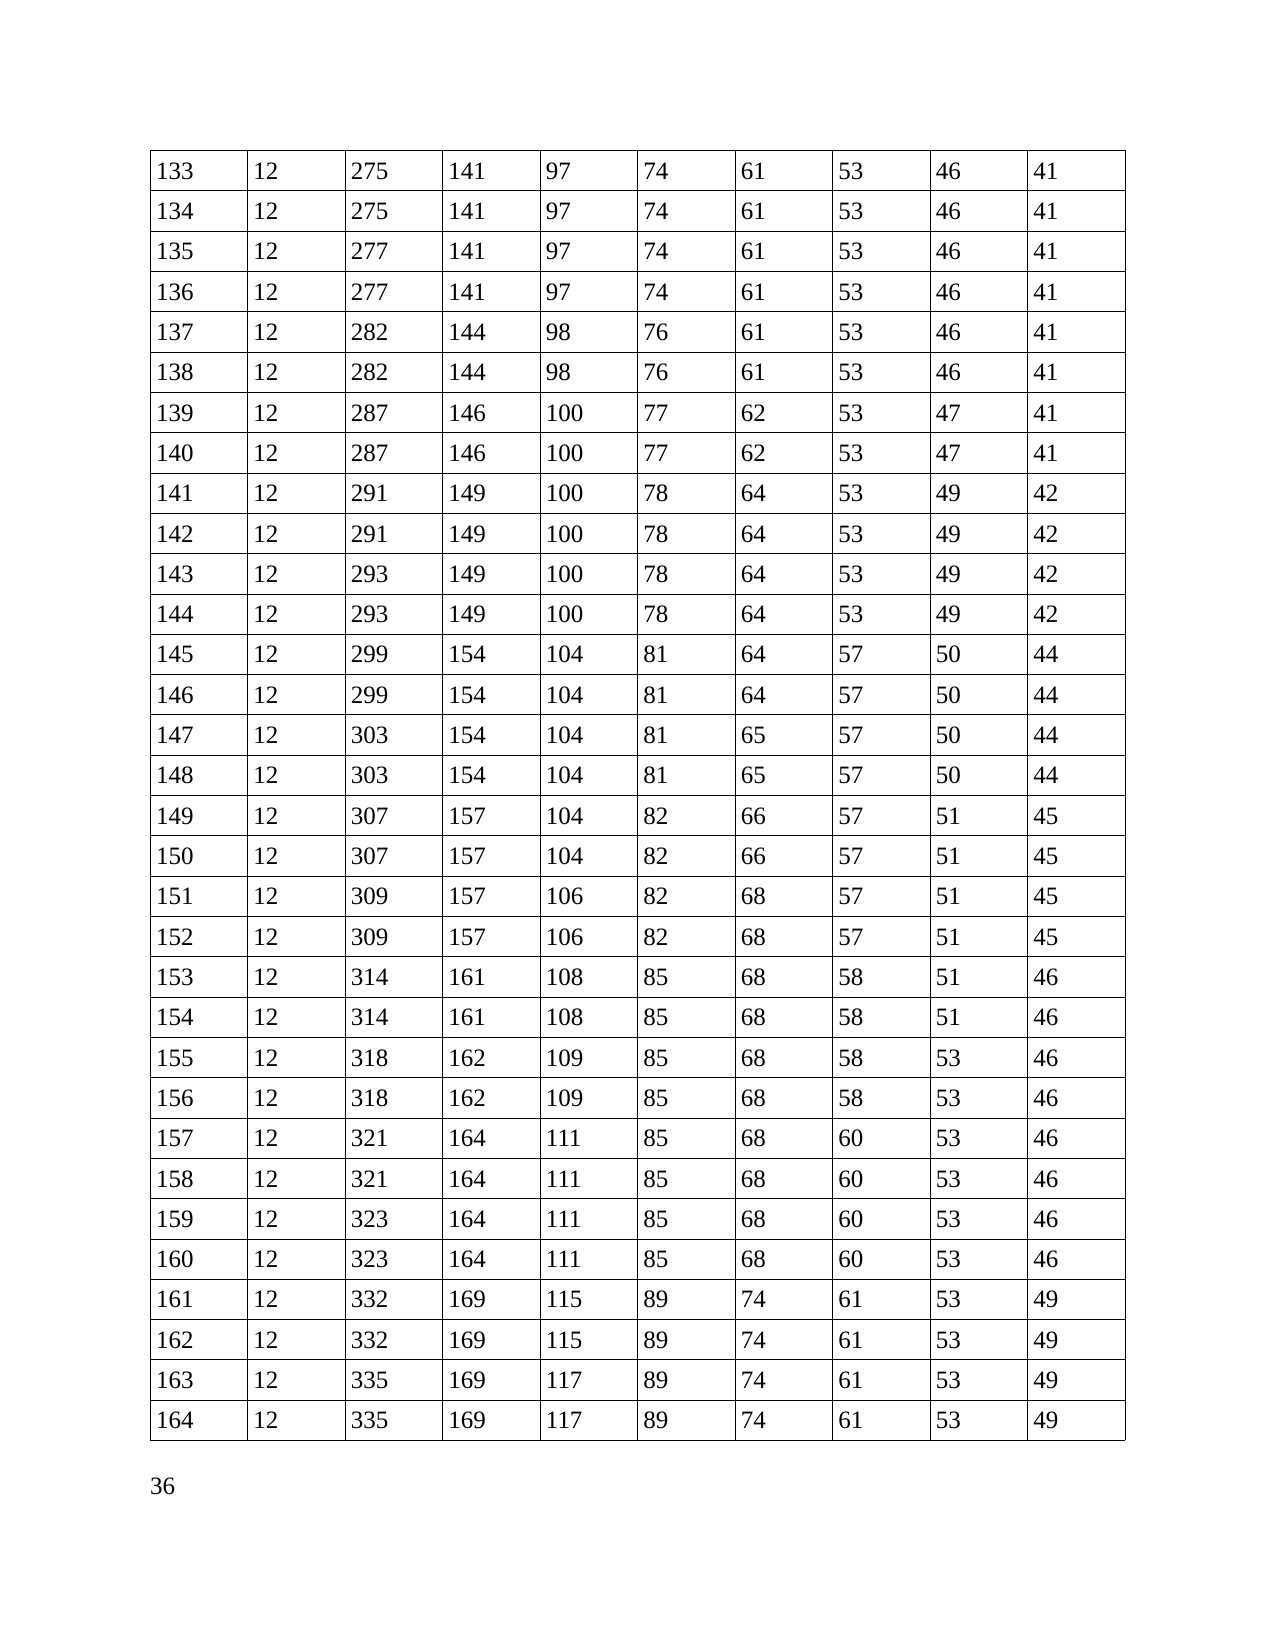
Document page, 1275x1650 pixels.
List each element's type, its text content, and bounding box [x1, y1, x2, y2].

table_cell 144 [443, 353, 540, 392]
table_cell 12 [248, 474, 345, 513]
table_cell 299 [346, 635, 442, 674]
table_cell 78 [638, 514, 735, 553]
table_cell 12 [248, 1401, 345, 1440]
table_cell 164 [443, 1240, 540, 1279]
table_cell 162 [443, 1078, 540, 1117]
table_cell 157 [151, 1119, 247, 1158]
table_cell 66 [736, 836, 832, 876]
table_cell 100 [541, 514, 637, 553]
table_cell 85 [638, 1119, 735, 1158]
table_cell 154 [151, 998, 247, 1037]
table_cell 89 [638, 1360, 735, 1400]
table_cell 332 [346, 1320, 442, 1359]
table_cell 46 [931, 232, 1027, 271]
table_cell 12 [248, 756, 345, 795]
table_cell 111 [541, 1119, 637, 1158]
table_cell 108 [541, 998, 637, 1037]
table_cell 149 [443, 474, 540, 513]
table_cell 97 [541, 232, 637, 271]
table_cell 76 [638, 312, 735, 352]
table_cell 154 [443, 756, 540, 795]
table_cell 277 [346, 272, 442, 311]
table_cell 104 [541, 756, 637, 795]
table_cell 57 [833, 675, 930, 714]
table_cell 49 [931, 554, 1027, 593]
table_cell 100 [541, 433, 637, 472]
table_cell 62 [736, 393, 832, 432]
table_cell 161 [443, 957, 540, 997]
table_cell 109 [541, 1078, 637, 1117]
table_cell 64 [736, 595, 832, 634]
table_cell 146 [151, 675, 247, 714]
table_cell 60 [833, 1119, 930, 1158]
table_cell 41 [1028, 353, 1125, 392]
table_cell 163 [151, 1360, 247, 1400]
table_cell 169 [443, 1360, 540, 1400]
table_cell 44 [1028, 756, 1125, 795]
table_cell 104 [541, 675, 637, 714]
table_cell 49 [1028, 1320, 1125, 1359]
table_cell 299 [346, 675, 442, 714]
table_cell 51 [931, 917, 1027, 956]
table_cell 49 [1028, 1401, 1125, 1440]
table_cell 12 [248, 151, 345, 190]
table_cell 51 [931, 836, 1027, 876]
table_cell 164 [443, 1119, 540, 1158]
table_cell 145 [151, 635, 247, 674]
table_cell 85 [638, 1078, 735, 1117]
table_cell 61 [736, 272, 832, 311]
table_cell 74 [736, 1401, 832, 1440]
table_cell 85 [638, 1038, 735, 1077]
table_cell 318 [346, 1038, 442, 1077]
table_cell 49 [931, 474, 1027, 513]
table_cell 78 [638, 474, 735, 513]
table_cell 97 [541, 191, 637, 231]
table_cell 12 [248, 353, 345, 392]
table_cell 58 [833, 998, 930, 1037]
table_cell 303 [346, 756, 442, 795]
table_cell 100 [541, 595, 637, 634]
table_cell 100 [541, 474, 637, 513]
table_cell 158 [151, 1159, 247, 1198]
table_cell 53 [833, 514, 930, 553]
table_cell 282 [346, 312, 442, 352]
table_cell 57 [833, 756, 930, 795]
table_cell 12 [248, 595, 345, 634]
table_cell 53 [833, 595, 930, 634]
table_cell 293 [346, 595, 442, 634]
table_cell 82 [638, 796, 735, 835]
table_cell 85 [638, 957, 735, 997]
table_cell 309 [346, 877, 442, 916]
table_cell 51 [931, 957, 1027, 997]
table_cell 12 [248, 312, 345, 352]
table_cell 78 [638, 554, 735, 593]
table_cell 142 [151, 514, 247, 553]
table_cell 307 [346, 796, 442, 835]
table_cell 49 [1028, 1280, 1125, 1319]
table_cell 68 [736, 1159, 832, 1198]
table_cell 68 [736, 1240, 832, 1279]
table_cell 49 [1028, 1360, 1125, 1400]
table_cell 140 [151, 433, 247, 472]
table_cell 161 [151, 1280, 247, 1319]
table_cell 68 [736, 998, 832, 1037]
table_cell 68 [736, 917, 832, 956]
table_cell 64 [736, 554, 832, 593]
table_cell 50 [931, 635, 1027, 674]
table_cell 64 [736, 635, 832, 674]
table_cell 45 [1028, 877, 1125, 916]
table_cell 98 [541, 312, 637, 352]
table_cell 150 [151, 836, 247, 876]
table_cell 82 [638, 836, 735, 876]
table_cell 12 [248, 554, 345, 593]
table_cell 53 [931, 1320, 1027, 1359]
table_cell 12 [248, 796, 345, 835]
table_cell 61 [833, 1320, 930, 1359]
table_cell 45 [1028, 836, 1125, 876]
table_cell 287 [346, 393, 442, 432]
table_cell 314 [346, 998, 442, 1037]
table_cell 138 [151, 353, 247, 392]
table_cell 46 [1028, 1119, 1125, 1158]
table_cell 50 [931, 675, 1027, 714]
table_cell 64 [736, 514, 832, 553]
table_cell 50 [931, 715, 1027, 755]
table_cell 164 [443, 1159, 540, 1198]
table_cell 53 [931, 1119, 1027, 1158]
table_cell 12 [248, 957, 345, 997]
table_cell 64 [736, 474, 832, 513]
table_cell 12 [248, 433, 345, 472]
table_cell 323 [346, 1240, 442, 1279]
table_cell 12 [248, 1320, 345, 1359]
table_cell 106 [541, 877, 637, 916]
table_cell 293 [346, 554, 442, 593]
table_cell 151 [151, 877, 247, 916]
table_cell 68 [736, 957, 832, 997]
table_cell 104 [541, 796, 637, 835]
table_cell 12 [248, 1159, 345, 1198]
table_cell 61 [736, 151, 832, 190]
table_cell 41 [1028, 272, 1125, 311]
table_cell 303 [346, 715, 442, 755]
table_cell 46 [1028, 1159, 1125, 1198]
table_cell 135 [151, 232, 247, 271]
table_cell 332 [346, 1280, 442, 1319]
table_cell 53 [931, 1280, 1027, 1319]
table_cell 62 [736, 433, 832, 472]
table_cell 139 [151, 393, 247, 432]
table_cell 111 [541, 1159, 637, 1198]
table_cell 155 [151, 1038, 247, 1077]
table_cell 117 [541, 1360, 637, 1400]
table_cell 12 [248, 635, 345, 674]
table_cell 146 [443, 393, 540, 432]
table_cell 154 [443, 675, 540, 714]
table_cell 53 [833, 151, 930, 190]
table_cell 149 [443, 514, 540, 553]
table_cell 154 [443, 635, 540, 674]
table_cell 41 [1028, 433, 1125, 472]
table_cell 53 [931, 1078, 1027, 1117]
table_cell 149 [151, 796, 247, 835]
table_cell 53 [833, 393, 930, 432]
table_cell 46 [1028, 957, 1125, 997]
table_cell 12 [248, 514, 345, 553]
table_cell 97 [541, 272, 637, 311]
table_cell 58 [833, 1038, 930, 1077]
table_cell 51 [931, 998, 1027, 1037]
table_cell 109 [541, 1038, 637, 1077]
table_cell 46 [931, 272, 1027, 311]
table_cell 149 [443, 595, 540, 634]
table_cell 12 [248, 836, 345, 876]
table_cell 164 [443, 1199, 540, 1238]
table_cell 323 [346, 1199, 442, 1238]
table_cell 57 [833, 836, 930, 876]
table_cell 152 [151, 917, 247, 956]
table_cell 53 [833, 433, 930, 472]
table_cell 12 [248, 715, 345, 755]
table_cell 46 [1028, 1199, 1125, 1238]
table_cell 74 [638, 151, 735, 190]
table_cell 53 [833, 272, 930, 311]
table_cell 76 [638, 353, 735, 392]
table_cell 47 [931, 393, 1027, 432]
table_cell 147 [151, 715, 247, 755]
table_cell 318 [346, 1078, 442, 1117]
table_cell 46 [1028, 1078, 1125, 1117]
table_cell 275 [346, 151, 442, 190]
table_cell 65 [736, 715, 832, 755]
table_cell 53 [931, 1401, 1027, 1440]
table_cell 61 [736, 191, 832, 231]
table_cell 137 [151, 312, 247, 352]
table_cell 81 [638, 635, 735, 674]
table_cell 12 [248, 998, 345, 1037]
table_cell 74 [736, 1360, 832, 1400]
table_cell 144 [151, 595, 247, 634]
table_cell 61 [833, 1360, 930, 1400]
table_cell 108 [541, 957, 637, 997]
table_cell 42 [1028, 595, 1125, 634]
table_cell 141 [443, 151, 540, 190]
table_cell 157 [443, 836, 540, 876]
table_cell 89 [638, 1320, 735, 1359]
table_cell 162 [151, 1320, 247, 1359]
table_cell 41 [1028, 191, 1125, 231]
table_cell 148 [151, 756, 247, 795]
table_cell 74 [736, 1280, 832, 1319]
table_cell 100 [541, 393, 637, 432]
table_cell 60 [833, 1159, 930, 1198]
table_cell 78 [638, 595, 735, 634]
table_cell 97 [541, 151, 637, 190]
table_cell 275 [346, 191, 442, 231]
table_cell 42 [1028, 554, 1125, 593]
table_cell 157 [443, 877, 540, 916]
table_cell 141 [443, 272, 540, 311]
table_cell 58 [833, 957, 930, 997]
table_cell 74 [638, 272, 735, 311]
table_cell 169 [443, 1280, 540, 1319]
table_cell 85 [638, 1199, 735, 1238]
table_cell 117 [541, 1401, 637, 1440]
table_cell 89 [638, 1401, 735, 1440]
table_cell 49 [931, 514, 1027, 553]
table_cell 81 [638, 675, 735, 714]
table_cell 291 [346, 474, 442, 513]
table_cell 12 [248, 1199, 345, 1238]
table_cell 12 [248, 1240, 345, 1279]
table_cell 141 [443, 191, 540, 231]
table_cell 65 [736, 756, 832, 795]
table_cell 12 [248, 1119, 345, 1158]
table_cell 144 [443, 312, 540, 352]
table_cell 57 [833, 917, 930, 956]
table_cell 77 [638, 393, 735, 432]
table_cell 53 [931, 1038, 1027, 1077]
table_cell 57 [833, 796, 930, 835]
table_cell 85 [638, 998, 735, 1037]
table_cell 44 [1028, 715, 1125, 755]
table_cell 169 [443, 1401, 540, 1440]
table_cell 44 [1028, 635, 1125, 674]
table_cell 89 [638, 1280, 735, 1319]
table_cell 51 [931, 796, 1027, 835]
table_cell 46 [1028, 1038, 1125, 1077]
table_cell 98 [541, 353, 637, 392]
table_cell 74 [638, 232, 735, 271]
table_cell 61 [736, 232, 832, 271]
table_cell 314 [346, 957, 442, 997]
table_cell 161 [443, 998, 540, 1037]
table_cell 162 [443, 1038, 540, 1077]
table_cell 46 [1028, 1240, 1125, 1279]
table_cell 51 [931, 877, 1027, 916]
table_cell 66 [736, 796, 832, 835]
table_cell 104 [541, 836, 637, 876]
table_cell 58 [833, 1078, 930, 1117]
table_cell 277 [346, 232, 442, 271]
table_cell 53 [833, 554, 930, 593]
table_cell 74 [736, 1320, 832, 1359]
table_cell 47 [931, 433, 1027, 472]
table_cell 46 [1028, 998, 1125, 1037]
table_cell 12 [248, 272, 345, 311]
table_cell 115 [541, 1280, 637, 1319]
table_cell 82 [638, 917, 735, 956]
table_cell 335 [346, 1360, 442, 1400]
table_cell 287 [346, 433, 442, 472]
table_cell 141 [443, 232, 540, 271]
table_cell 157 [443, 917, 540, 956]
table_cell 53 [833, 232, 930, 271]
table_cell 45 [1028, 917, 1125, 956]
table_cell 321 [346, 1119, 442, 1158]
table_cell 53 [833, 191, 930, 231]
table_cell 106 [541, 917, 637, 956]
table_cell 77 [638, 433, 735, 472]
table_cell 136 [151, 272, 247, 311]
table_cell 85 [638, 1159, 735, 1198]
table_cell 41 [1028, 232, 1125, 271]
table_cell 12 [248, 1038, 345, 1077]
table_cell 81 [638, 756, 735, 795]
table_cell 53 [931, 1199, 1027, 1238]
table_cell 49 [931, 595, 1027, 634]
table_cell 61 [833, 1280, 930, 1319]
table_cell 41 [1028, 312, 1125, 352]
table_cell 85 [638, 1240, 735, 1279]
table_cell 156 [151, 1078, 247, 1117]
table_cell 134 [151, 191, 247, 231]
table_cell 104 [541, 635, 637, 674]
table_cell 100 [541, 554, 637, 593]
table_cell 42 [1028, 474, 1125, 513]
table_cell 53 [833, 474, 930, 513]
table_cell 42 [1028, 514, 1125, 553]
table_cell 64 [736, 675, 832, 714]
table_cell 61 [833, 1401, 930, 1440]
table_cell 53 [931, 1159, 1027, 1198]
table_cell 46 [931, 312, 1027, 352]
table_cell 44 [1028, 675, 1125, 714]
table_cell 169 [443, 1320, 540, 1359]
table_cell 307 [346, 836, 442, 876]
table_cell 133 [151, 151, 247, 190]
table_cell 57 [833, 877, 930, 916]
table_cell 74 [638, 191, 735, 231]
table_cell 57 [833, 715, 930, 755]
table_cell 12 [248, 675, 345, 714]
table_cell 12 [248, 393, 345, 432]
table_cell 149 [443, 554, 540, 593]
table_cell 68 [736, 1119, 832, 1158]
table_cell 46 [931, 151, 1027, 190]
table_cell 157 [443, 796, 540, 835]
table_cell 60 [833, 1199, 930, 1238]
table_cell 46 [931, 353, 1027, 392]
table_cell 41 [1028, 151, 1125, 190]
table_cell 12 [248, 917, 345, 956]
table_cell 111 [541, 1240, 637, 1279]
table_cell 146 [443, 433, 540, 472]
table_cell 12 [248, 877, 345, 916]
table_cell 81 [638, 715, 735, 755]
table_cell 68 [736, 1038, 832, 1077]
table_cell 160 [151, 1240, 247, 1279]
table_cell 153 [151, 957, 247, 997]
table_cell 45 [1028, 796, 1125, 835]
table_cell 159 [151, 1199, 247, 1238]
table_cell 115 [541, 1320, 637, 1359]
table_cell 111 [541, 1199, 637, 1238]
table_cell 50 [931, 756, 1027, 795]
table_cell 12 [248, 191, 345, 231]
table_cell 143 [151, 554, 247, 593]
table_cell 12 [248, 1078, 345, 1117]
table_cell 61 [736, 353, 832, 392]
table_cell 104 [541, 715, 637, 755]
table_cell 61 [736, 312, 832, 352]
table_cell 154 [443, 715, 540, 755]
table_cell 46 [931, 191, 1027, 231]
table_cell 12 [248, 232, 345, 271]
table_cell 164 [151, 1401, 247, 1440]
table_cell 309 [346, 917, 442, 956]
table_cell 53 [931, 1360, 1027, 1400]
table_cell 68 [736, 877, 832, 916]
table_cell 53 [833, 353, 930, 392]
table_cell 291 [346, 514, 442, 553]
table_cell 41 [1028, 393, 1125, 432]
table_cell 60 [833, 1240, 930, 1279]
table_cell 321 [346, 1159, 442, 1198]
table_cell 53 [931, 1240, 1027, 1279]
table_cell 68 [736, 1078, 832, 1117]
table_cell 53 [833, 312, 930, 352]
table_cell 12 [248, 1360, 345, 1400]
table_cell 335 [346, 1401, 442, 1440]
table_cell 141 [151, 474, 247, 513]
table_cell 68 [736, 1199, 832, 1238]
table_cell 57 [833, 635, 930, 674]
table_cell 12 [248, 1280, 345, 1319]
table_cell 282 [346, 353, 442, 392]
table_cell 82 [638, 877, 735, 916]
